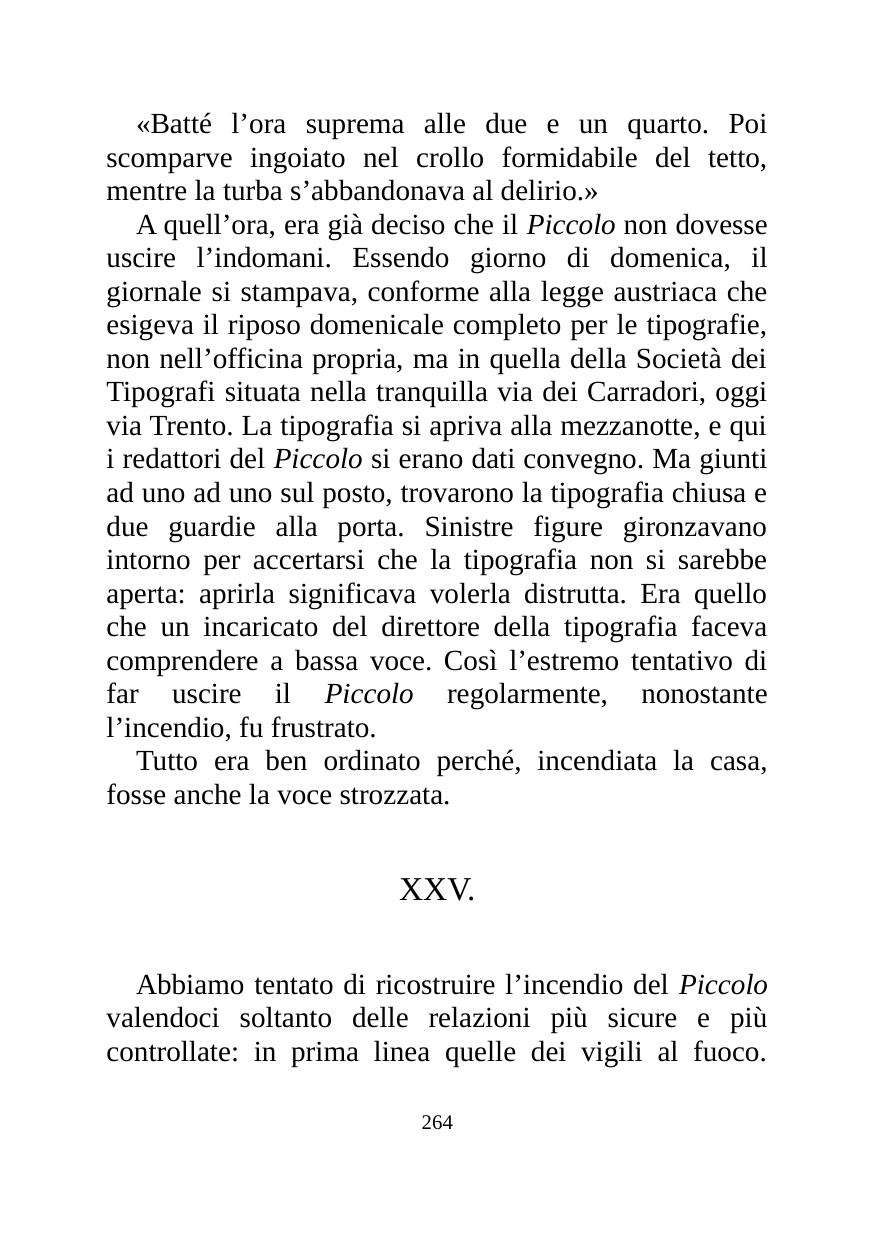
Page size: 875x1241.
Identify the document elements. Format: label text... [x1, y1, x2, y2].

text Tutto era ben ordinato perché, incendiata la casa, fosse anche la voce strozzata. [106, 743, 768, 811]
subtitle XXV. [106, 870, 768, 908]
text Abbiamo tentato di ricostruire l’incendio del Piccolo valendoci soltanto delle relazioni più sicure e più controllate: in prima linea quelle dei vigili al fuoco. [106, 967, 768, 1068]
text A quell’ora, era già deciso che il Piccolo non dovesse uscire l’indomani. Essendo giorno di domenica, il giornale si stampava, conforme alla legge austriaca che esigeva il riposo domenicale completo per le tipografie, non nell’officina propria, ma in quella della Società dei Tipografi situata nella tranquilla via dei Carradori, oggi via Trento. La tipografia si apriva alla mezzanotte, e qui i redattori del Piccolo si erano dati convegno. Ma giunti ad uno ad uno sul posto, trovarono la tipografia chiusa e due guardie alla porta. Sinistre figure gironzavano intorno per accertarsi che la tipografia non si sarebbe aperta: aprirla significava volerla distrutta. Era quello che un incaricato del direttore della tipografia faceva comprendere a bassa voce. Così l’estremo tentativo di far uscire il Piccolo regolarmente, nonostante l’incendio, fu frustrato. [106, 207, 768, 743]
text «Batté l’ora suprema alle due e un quarto. Poi scomparve ingoiato nel crollo formidabile del tetto, mentre la turba s’abbandonava al delirio.» [106, 106, 768, 207]
